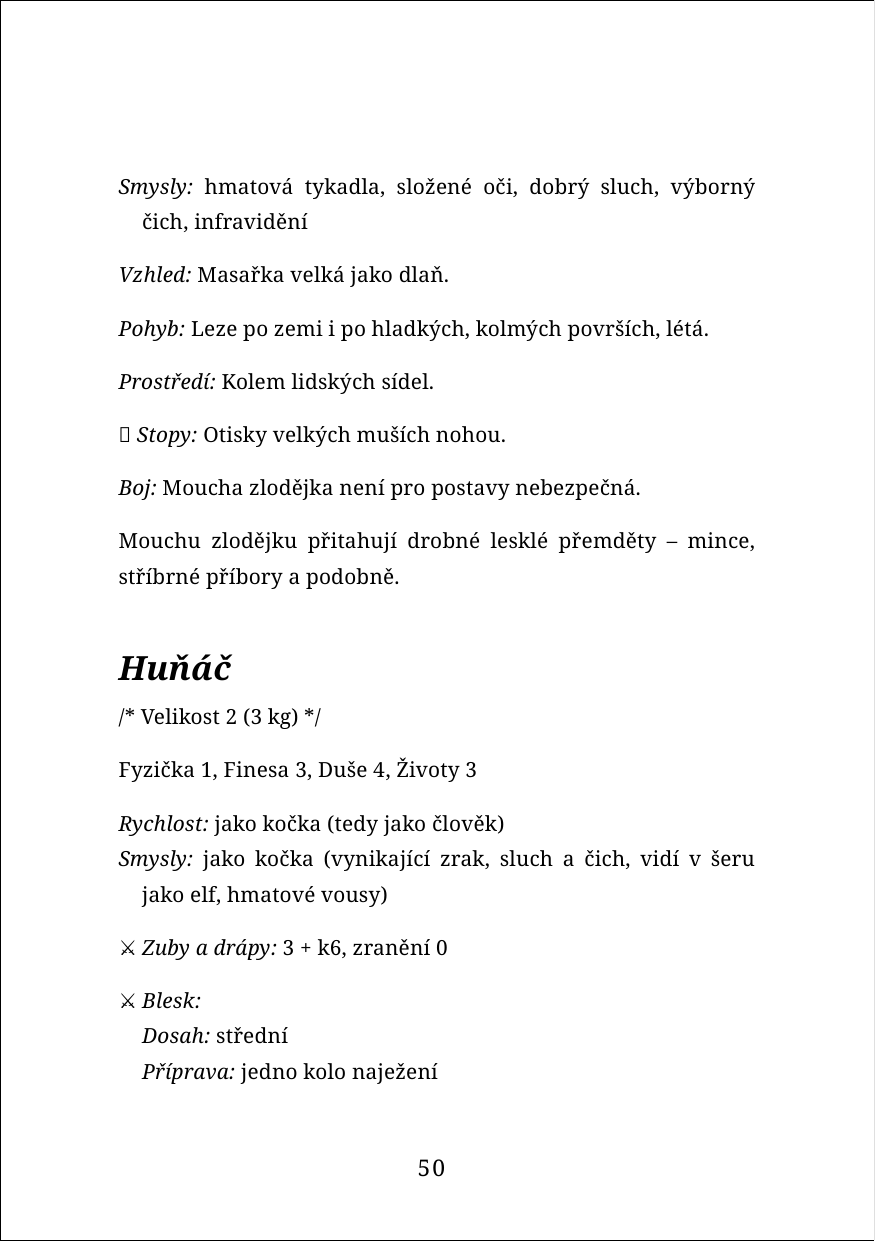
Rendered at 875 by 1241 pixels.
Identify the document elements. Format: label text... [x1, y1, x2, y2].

subtitle Huňáč [118, 645, 756, 690]
text Smysly: hmatová tykadla, složené oči, dobrý sluch, výborný čich, infravidění [118, 172, 756, 236]
text Boj: Moucha zlodějka není pro postavy nebezpečná. [118, 473, 756, 502]
text Pohyb: Leze po zemi i po hladkých, kolmých površích, létá. [118, 314, 756, 342]
text ⚔ Blesk: [118, 986, 756, 1014]
text 👣 Stopy: Otisky velkých muších nohou. [118, 420, 756, 449]
text Vzhled: Masařka velká jako dlaň. [118, 261, 756, 289]
text ⚔ Zuby a drápy: 3 + k6, zranění 0 [118, 933, 756, 961]
text Fyzička 1, Finesa 3, Duše 4, Životy 3 [118, 755, 756, 784]
text Dosah: střední [142, 1022, 756, 1050]
text Smysly: jako kočka (vynikající zrak, sluch a čich, vidí v šeru jako elf, hmatové vousy) [118, 844, 756, 908]
text Příprava: jedno kolo naježení [142, 1057, 756, 1086]
text Rychlost: jako kočka (tedy jako člověk) [118, 809, 756, 837]
text /* Velikost 2 (3 kg) */ [118, 702, 756, 731]
text Mouchu zlodějku přitahují drobné lesklé přemděty – mince, stříbrné příbory a podobně. [118, 527, 756, 591]
text Prostředí: Kolem lidských sídel. [118, 367, 756, 395]
